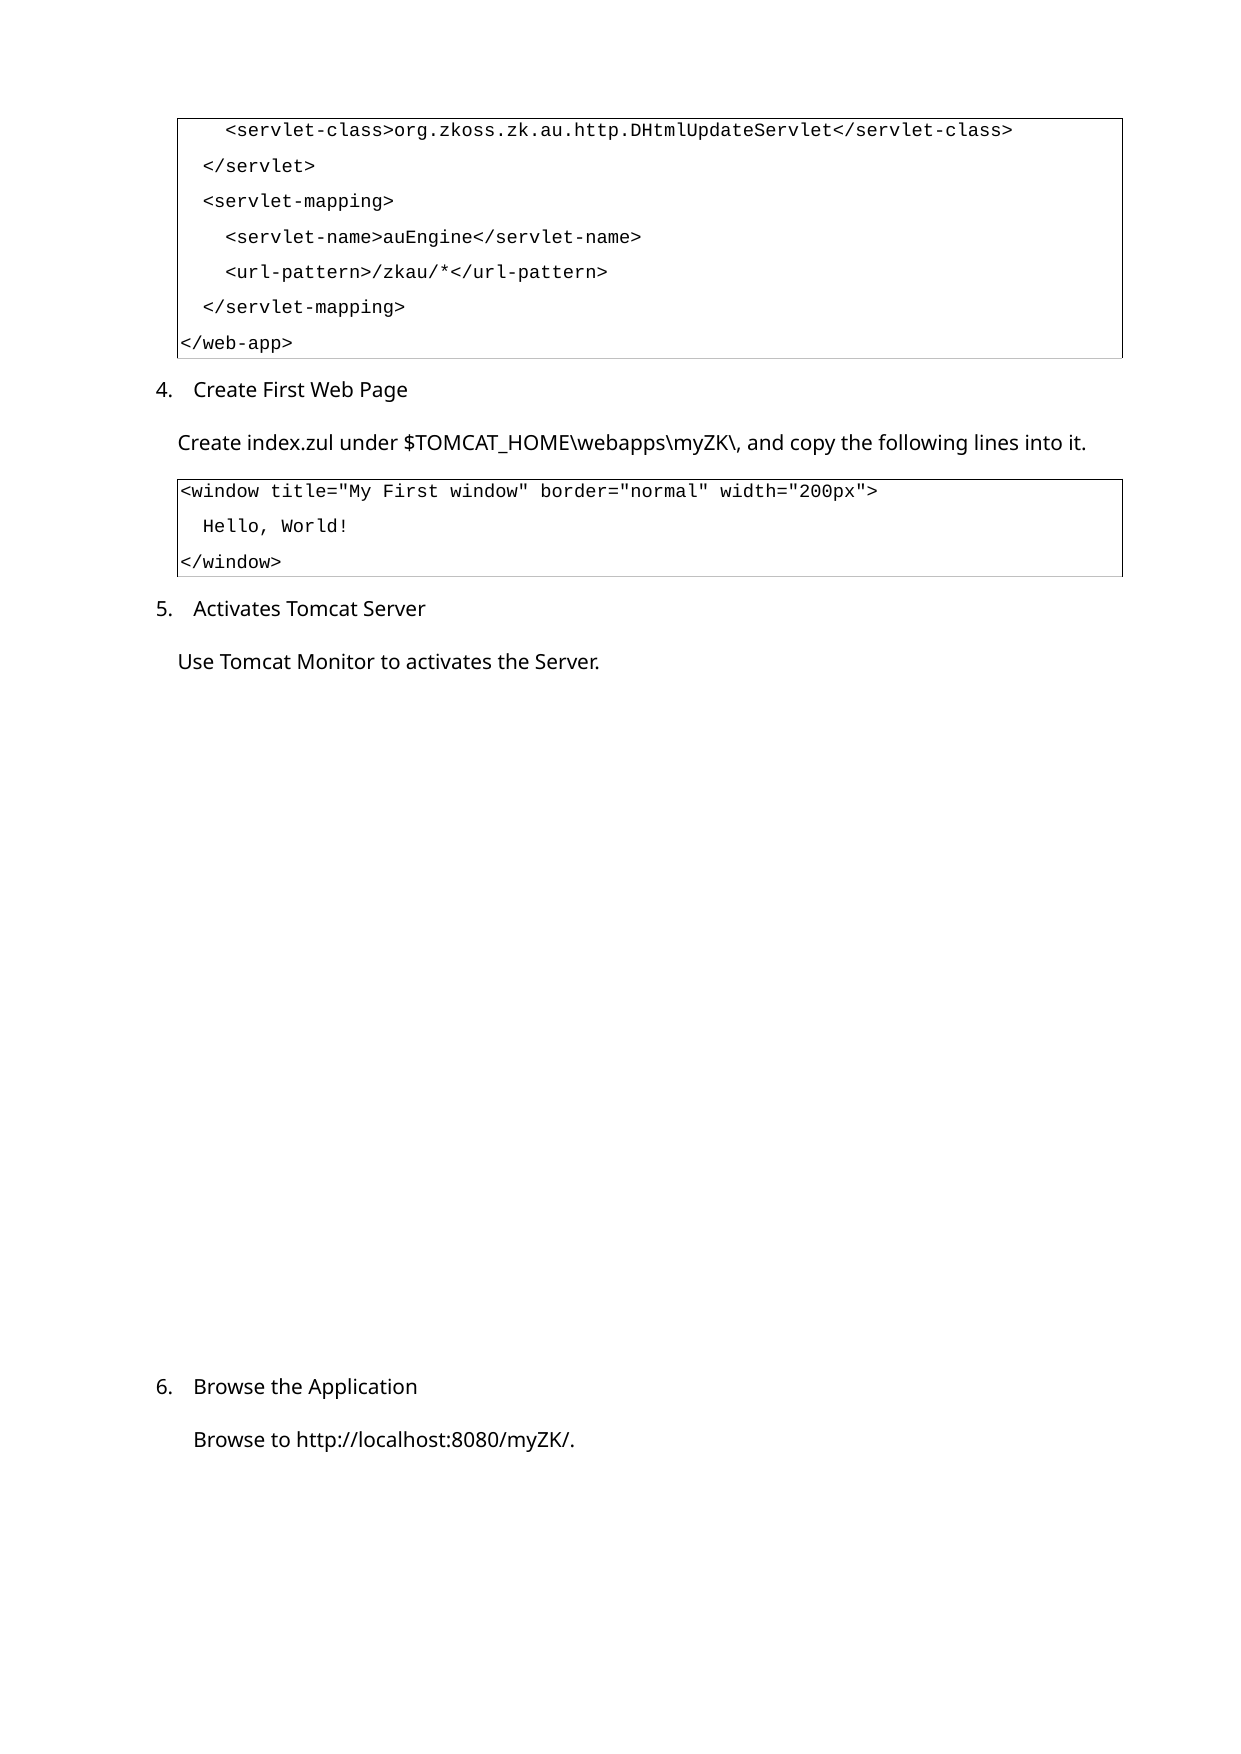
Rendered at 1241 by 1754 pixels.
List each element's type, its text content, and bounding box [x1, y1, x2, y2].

text </servlet-mapping> [178, 295, 1122, 319]
text <window title="My First window" border="normal" width="200px"> [178, 480, 1122, 503]
text </servlet> [178, 153, 1122, 178]
list Browse the Application [156, 1372, 1122, 1400]
text <servlet-name>auEngine</servlet-name> [178, 224, 1122, 249]
text <servlet-class>org.zkoss.zk.au.http.DHtmlUpdateServlet</servlet-class> [178, 119, 1122, 142]
list Create First Web Page [156, 375, 1122, 403]
list Activates Tomcat Server [156, 594, 1122, 622]
text <servlet-mapping> [178, 189, 1122, 213]
text <url-pattern>/zkau/*</url-pattern> [178, 260, 1122, 284]
list Browse to http://localhost:8080/myZK/. [156, 1425, 1122, 1453]
text </window> [178, 549, 1122, 576]
text Hello, World! [178, 514, 1122, 538]
text Create index.zul under $TOMCAT_HOME\webapps\myZK\, and copy the following lines into it. [177, 428, 1122, 457]
text Use Tomcat Monitor to activates the Server. [177, 647, 1122, 675]
text </web-app> [178, 331, 1122, 358]
